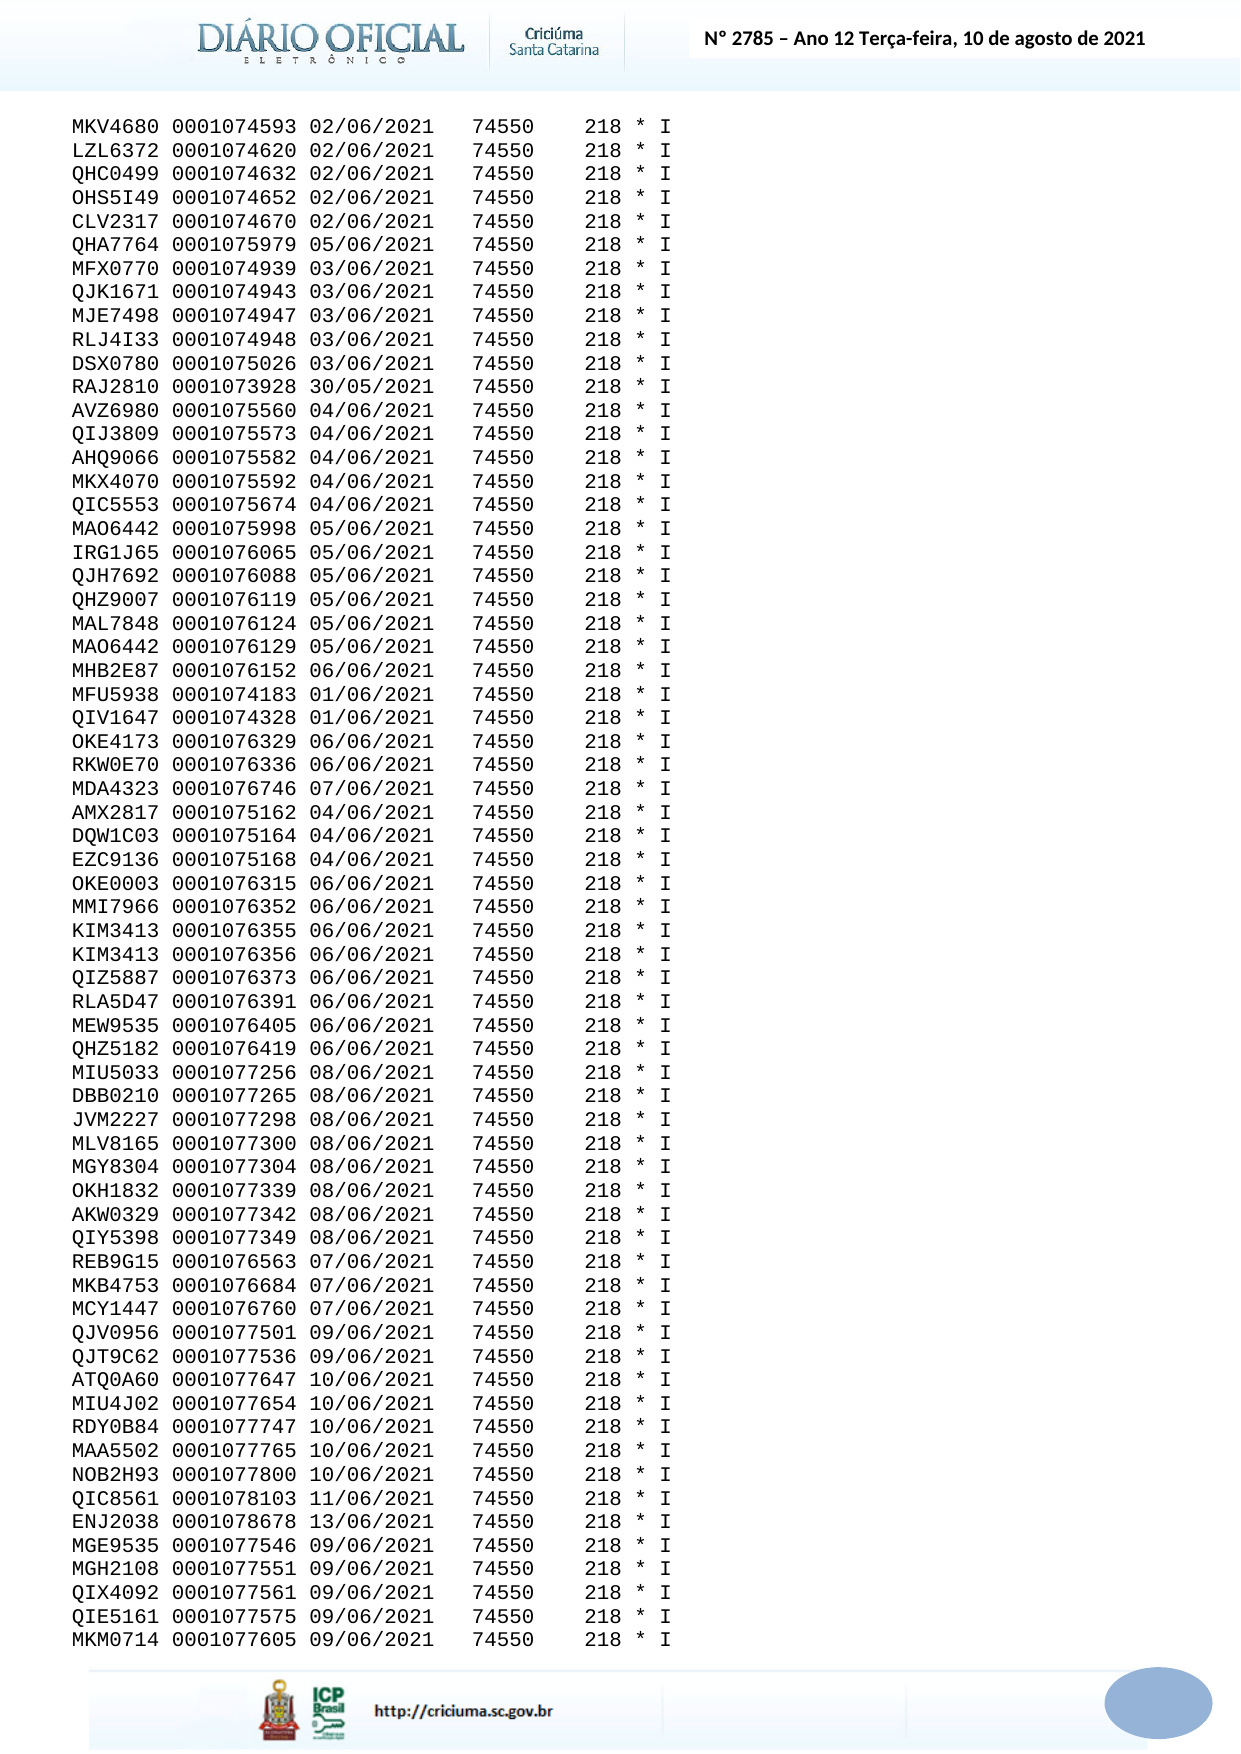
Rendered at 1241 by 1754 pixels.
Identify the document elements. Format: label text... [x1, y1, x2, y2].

text QJH7692 0001076088 05/06/2021 74550 218 * I [59, 565, 1181, 589]
text ENJ2038 0001078678 13/06/2021 74550 218 * I [59, 1511, 1181, 1535]
text MGY8304 0001077304 08/06/2021 74550 218 * I [59, 1156, 1181, 1180]
text OHS5I49 0001074652 02/06/2021 74550 218 * I [59, 187, 1181, 211]
text MIU5033 0001077256 08/06/2021 74550 218 * I [59, 1062, 1181, 1086]
text MGH2108 0001077551 09/06/2021 74550 218 * I [59, 1558, 1181, 1582]
text OKE0003 0001076315 06/06/2021 74550 218 * I [59, 873, 1181, 896]
text MMI7966 0001076352 06/06/2021 74550 218 * I [59, 896, 1181, 920]
text QJV0956 0001077501 09/06/2021 74550 218 * I [59, 1322, 1181, 1346]
text QIJ3809 0001075573 04/06/2021 74550 218 * I [59, 423, 1181, 447]
text MFU5938 0001074183 01/06/2021 74550 218 * I [59, 683, 1181, 707]
text JVM2227 0001077298 08/06/2021 74550 218 * I [59, 1109, 1181, 1133]
text QIC8561 0001078103 11/06/2021 74550 218 * I [59, 1487, 1181, 1511]
text MAA5502 0001077765 10/06/2021 74550 218 * I [59, 1440, 1181, 1464]
text MFX0770 0001074939 03/06/2021 74550 218 * I [59, 258, 1181, 282]
text MKB4753 0001076684 07/06/2021 74550 218 * I [59, 1275, 1181, 1298]
text RLA5D47 0001076391 06/06/2021 74550 218 * I [59, 991, 1181, 1014]
text MKM0714 0001077605 09/06/2021 74550 218 * I [59, 1629, 1181, 1653]
text MAO6442 0001075998 05/06/2021 74550 218 * I [59, 518, 1181, 542]
text AKW0329 0001077342 08/06/2021 74550 218 * I [59, 1204, 1181, 1227]
text MJE7498 0001074947 03/06/2021 74550 218 * I [59, 305, 1181, 329]
text QIC5553 0001075674 04/06/2021 74550 218 * I [59, 494, 1181, 518]
text QJK1671 0001074943 03/06/2021 74550 218 * I [59, 282, 1181, 305]
text QIV1647 0001074328 01/06/2021 74550 218 * I [59, 707, 1181, 731]
text MGE9535 0001077546 09/06/2021 74550 218 * I [59, 1535, 1181, 1558]
text RAJ2810 0001073928 30/05/2021 74550 218 * I [59, 376, 1181, 400]
text MDA4323 0001076746 07/06/2021 74550 218 * I [59, 778, 1181, 802]
text RLJ4I33 0001074948 03/06/2021 74550 218 * I [59, 329, 1181, 352]
text IRG1J65 0001076065 05/06/2021 74550 218 * I [59, 542, 1181, 565]
text DSX0780 0001075026 03/06/2021 74550 218 * I [59, 352, 1181, 376]
text QHC0499 0001074632 02/06/2021 74550 218 * I [59, 163, 1181, 187]
text MCY1447 0001076760 07/06/2021 74550 218 * I [59, 1298, 1181, 1322]
text MAL7848 0001076124 05/06/2021 74550 218 * I [59, 613, 1181, 636]
text MLV8165 0001077300 08/06/2021 74550 218 * I [59, 1133, 1181, 1156]
text KIM3413 0001076356 06/06/2021 74550 218 * I [59, 944, 1181, 967]
text NOB2H93 0001077800 10/06/2021 74550 218 * I [59, 1464, 1181, 1487]
text QJT9C62 0001077536 09/06/2021 74550 218 * I [59, 1346, 1181, 1369]
text QHZ9007 0001076119 05/06/2021 74550 218 * I [59, 589, 1181, 613]
text REB9G15 0001076563 07/06/2021 74550 218 * I [59, 1251, 1181, 1275]
text QHA7764 0001075979 05/06/2021 74550 218 * I [59, 234, 1181, 258]
text MKX4070 0001075592 04/06/2021 74550 218 * I [59, 471, 1181, 494]
text ATQ0A60 0001077647 10/06/2021 74550 218 * I [59, 1369, 1181, 1393]
text DBB0210 0001077265 08/06/2021 74550 218 * I [59, 1086, 1181, 1109]
text MHB2E87 0001076152 06/06/2021 74550 218 * I [59, 660, 1181, 683]
text AVZ6980 0001075560 04/06/2021 74550 218 * I [59, 400, 1181, 423]
text MEW9535 0001076405 06/06/2021 74550 218 * I [59, 1014, 1181, 1038]
text QIY5398 0001077349 08/06/2021 74550 218 * I [59, 1227, 1181, 1251]
text CLV2317 0001074670 02/06/2021 74550 218 * I [59, 211, 1181, 234]
text MAO6442 0001076129 05/06/2021 74550 218 * I [59, 636, 1181, 660]
text EZC9136 0001075168 04/06/2021 74550 218 * I [59, 849, 1181, 873]
text AMX2817 0001075162 04/06/2021 74550 218 * I [59, 802, 1181, 825]
text KIM3413 0001076355 06/06/2021 74550 218 * I [59, 920, 1181, 944]
text LZL6372 0001074620 02/06/2021 74550 218 * I [59, 140, 1181, 163]
text QIX4092 0001077561 09/06/2021 74550 218 * I [59, 1582, 1181, 1606]
text OKE4173 0001076329 06/06/2021 74550 218 * I [59, 731, 1181, 754]
text QIZ5887 0001076373 06/06/2021 74550 218 * I [59, 967, 1181, 991]
text QIE5161 0001077575 09/06/2021 74550 218 * I [59, 1606, 1181, 1629]
text RDY0B84 0001077747 10/06/2021 74550 218 * I [59, 1417, 1181, 1440]
text AHQ9066 0001075582 04/06/2021 74550 218 * I [59, 447, 1181, 471]
text RKW0E70 0001076336 06/06/2021 74550 218 * I [59, 754, 1181, 778]
text OKH1832 0001077339 08/06/2021 74550 218 * I [59, 1180, 1181, 1204]
text MIU4J02 0001077654 10/06/2021 74550 218 * I [59, 1393, 1181, 1417]
text DQW1C03 0001075164 04/06/2021 74550 218 * I [59, 825, 1181, 849]
text QHZ5182 0001076419 06/06/2021 74550 218 * I [59, 1038, 1181, 1062]
text MKV4680 0001074593 02/06/2021 74550 218 * I [59, 116, 1181, 140]
